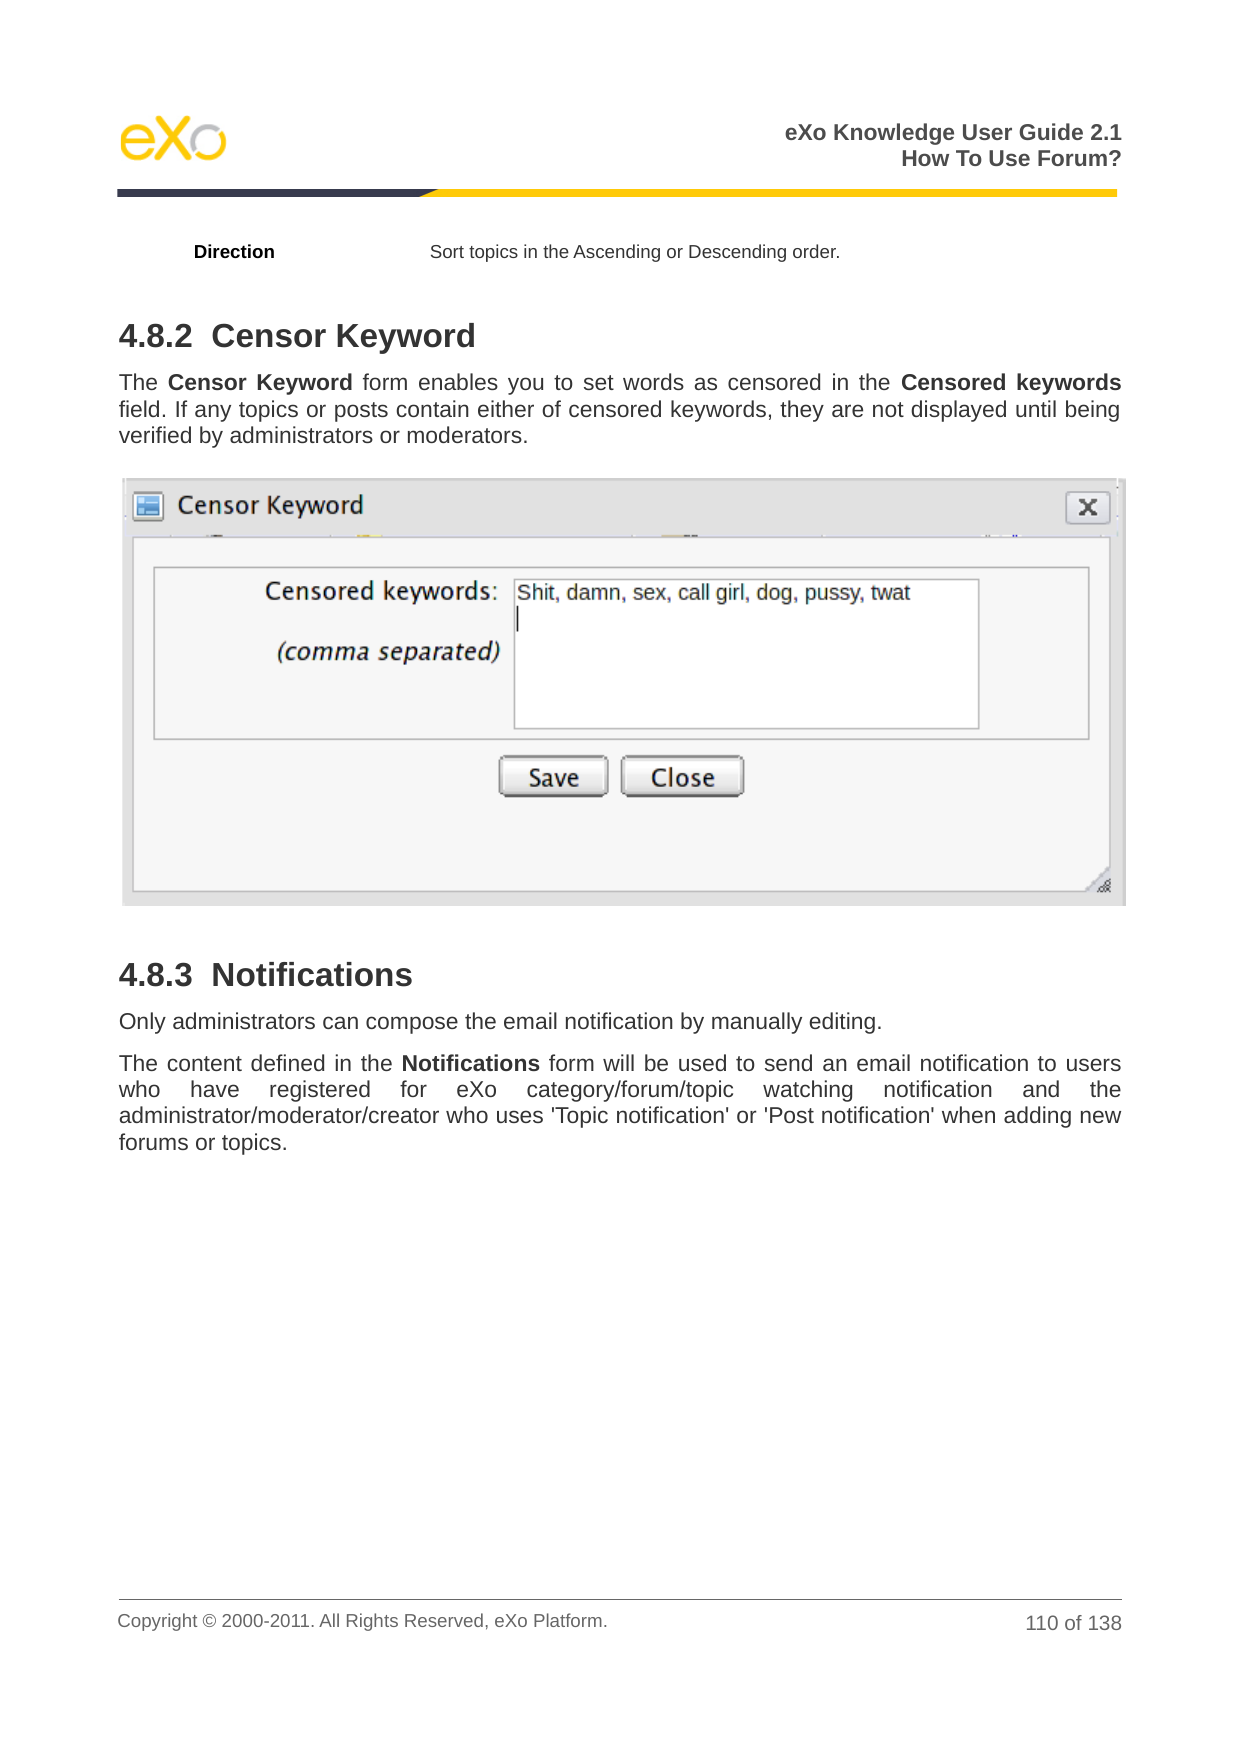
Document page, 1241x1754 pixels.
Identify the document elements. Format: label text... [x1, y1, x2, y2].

subtitle Notifications [118, 955, 1122, 993]
subtitle Censor Keyword [118, 316, 1122, 354]
text The content defined in the Notifications form will be used to send an email notification to users who have registered for eXo category/forum/topic watching notification and the administrator/moderator/creator who uses 'Topic notification' or 'Post notification' when adding new forums or topics. [118, 1049, 1122, 1155]
picture [117, 189, 1118, 197]
table_cell Sort topics in the Ascending or Descending order. [424, 224, 1096, 276]
text The Censor Keyword form enables you to set words as censored in the Censored keywords field. If any topics or posts contain either of censored keywords, they are not displayed until being verified by administrators or moderators. [118, 369, 1122, 448]
table_cell Direction [183, 224, 424, 276]
picture [120, 115, 227, 161]
text Only administrators can compose the email notification by manually editing. [118, 1008, 1122, 1034]
picture [122, 478, 1126, 906]
